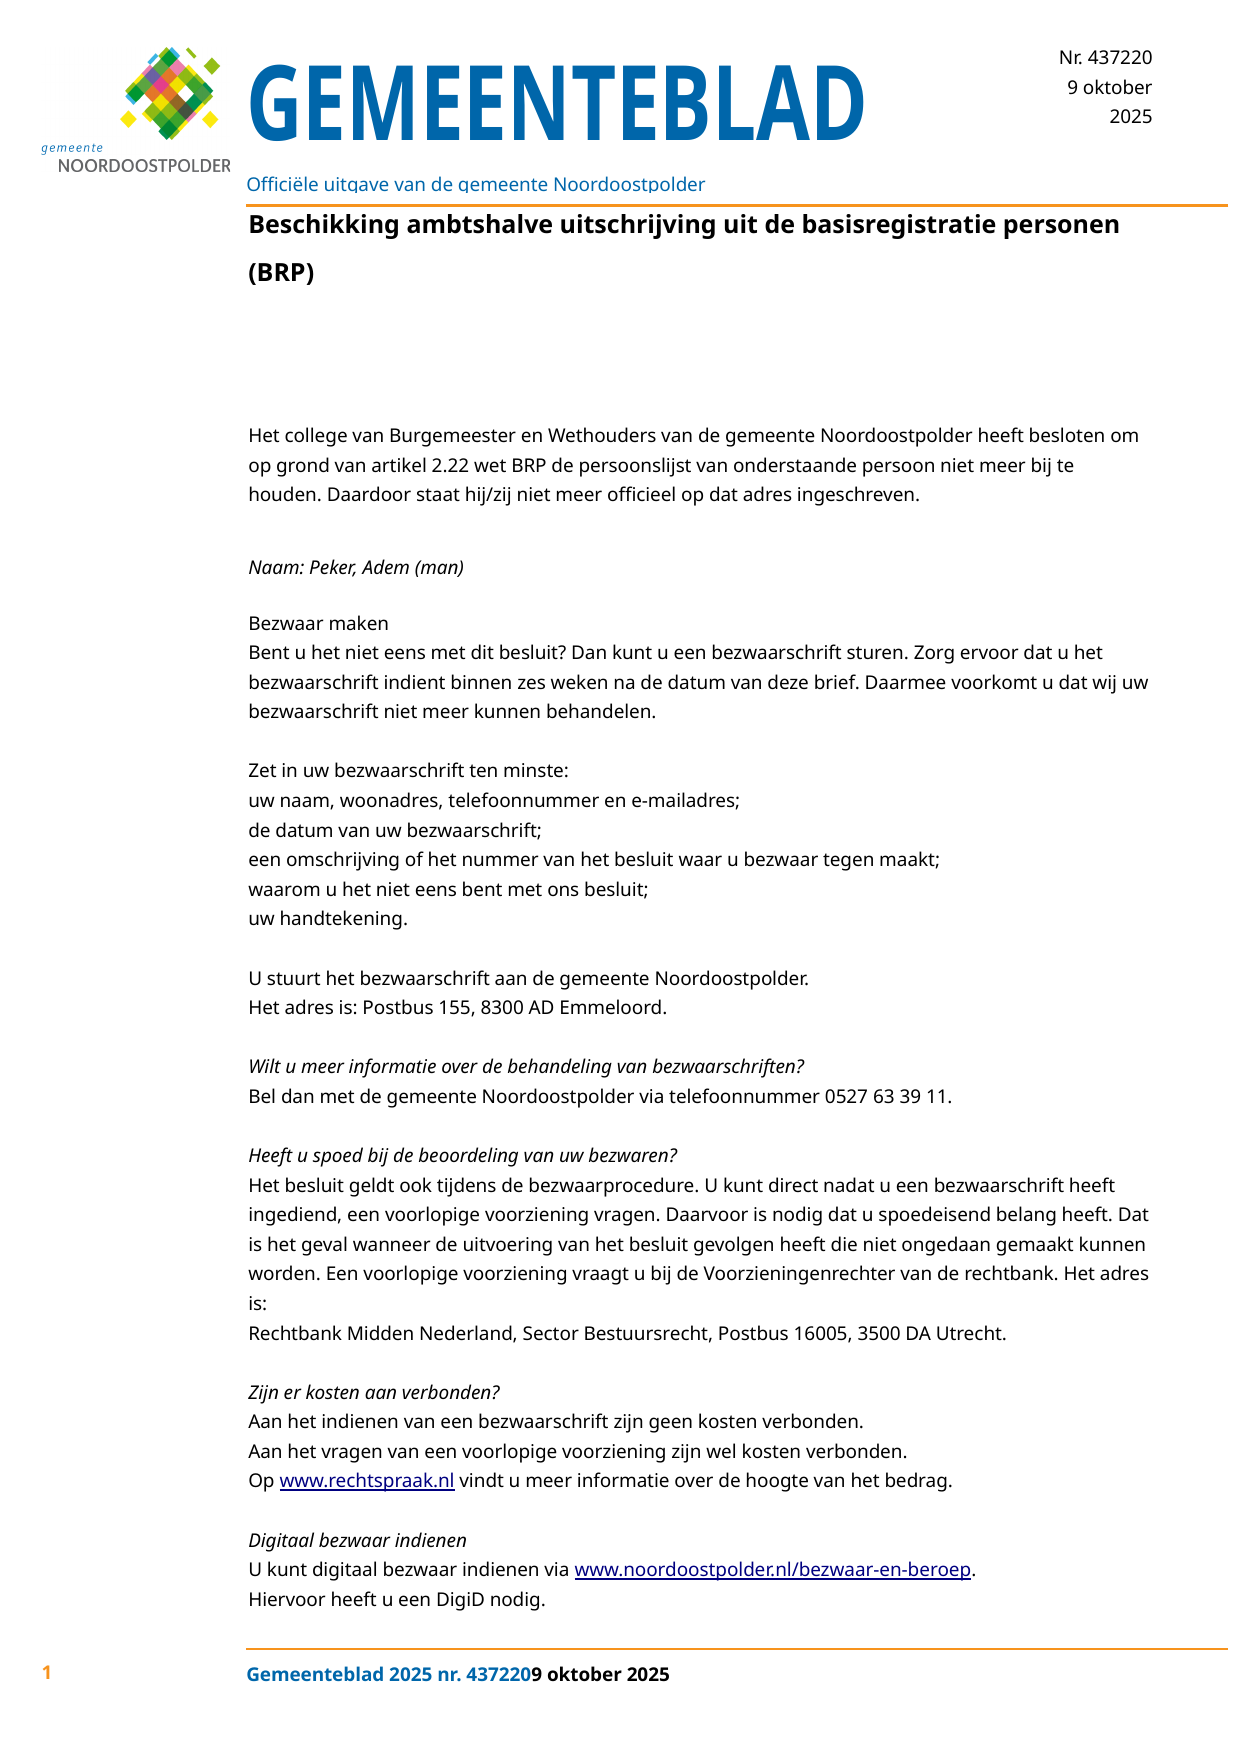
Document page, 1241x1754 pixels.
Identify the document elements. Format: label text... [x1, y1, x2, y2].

text Het besluit geldt ook tijdens de bezwaarprocedure. U kunt direct nadat u een bezwaarschrift heeft ingediend, een voorlopige voorziening vragen. Daarvoor is nodig dat u spoedeisend belang heeft. Dat is het geval wanneer de uitvoering van het besluit gevolgen heeft die niet ongedaan gemaakt kunnen worden. Een voorlopige voorziening vraagt u bij de Voorzieningenrechter van de rechtbank. Het adres is: [248, 1172, 1152, 1316]
text uw handtekening. [248, 906, 1152, 931]
text Zijn er kosten aan verbonden? [248, 1379, 1152, 1404]
text Rechtbank Midden Nederland, Sector Bestuursrecht, Postbus 16005, 3500 DA Utrecht. [248, 1320, 1152, 1345]
text Heeft u spoed bij de beoordeling van uw bezwaren? [248, 1142, 1152, 1168]
text Aan het vragen van een voorlopige voorziening zijn wel kosten verbonden. [248, 1438, 1152, 1464]
text Zet in uw bezwaarschrift ten minste: [248, 758, 1152, 783]
text Beschikking ambtshalve uitschrijving uit de basisregistratie personen (BRP) [248, 207, 1152, 288]
text U stuurt het bezwaarschrift aan de gemeente Noordoostpolder. [248, 965, 1152, 990]
text de datum van uw bezwaarschrift; [248, 817, 1152, 842]
text U kunt digitaal bezwaar indienen via www.noordoostpolder.nl/bezwaar-en-beroep. [248, 1556, 1152, 1582]
text Hiervoor heeft u een DigiD nodig. [248, 1586, 1152, 1612]
text Bel dan met de gemeente Noordoostpolder via telefoonnummer 0527 63 39 11. [248, 1083, 1152, 1109]
text waarom u het niet eens bent met ons besluit; [248, 876, 1152, 902]
picture [41, 47, 231, 172]
text Het adres is: Postbus 155, 8300 AD Emmeloord. [248, 994, 1152, 1020]
text Wilt u meer informatie over de behandeling van bezwaarschriften? [248, 1053, 1152, 1079]
text Aan het indienen van een bezwaarschrift zijn geen kosten verbonden. [248, 1408, 1152, 1434]
text Digitaal bezwaar indienen [248, 1527, 1152, 1552]
text Bent u het niet eens met dit besluit? Dan kunt u een bezwaarschrift sturen. Zorg ervoor dat u het bezwaarschrift indient binnen zes weken na de datum van deze brief. Daarmee voorkomt u dat wij uw bezwaarschrift niet meer kunnen behandelen. [248, 639, 1152, 724]
text Op www.rechtspraak.nl vindt u meer informatie over de hoogte van het bedrag. [248, 1468, 1152, 1493]
text Naam: Peker, Adem (man) [248, 554, 1152, 580]
text Bezwaar maken [248, 610, 1152, 635]
text een omschrijving of het nummer van het besluit waar u bezwaar tegen maakt; [248, 846, 1152, 872]
text uw naam, woonadres, telefoonnummer en e-mailadres; [248, 787, 1152, 813]
text Het college van Burgemeester en Wethouders van de gemeente Noordoostpolder heeft besloten om op grond van artikel 2.22 wet BRP de persoonslijst van onderstaande persoon niet meer bij te houden. Daardoor staat hij/zij niet meer officieel op dat adres ingeschreven. [248, 422, 1152, 507]
